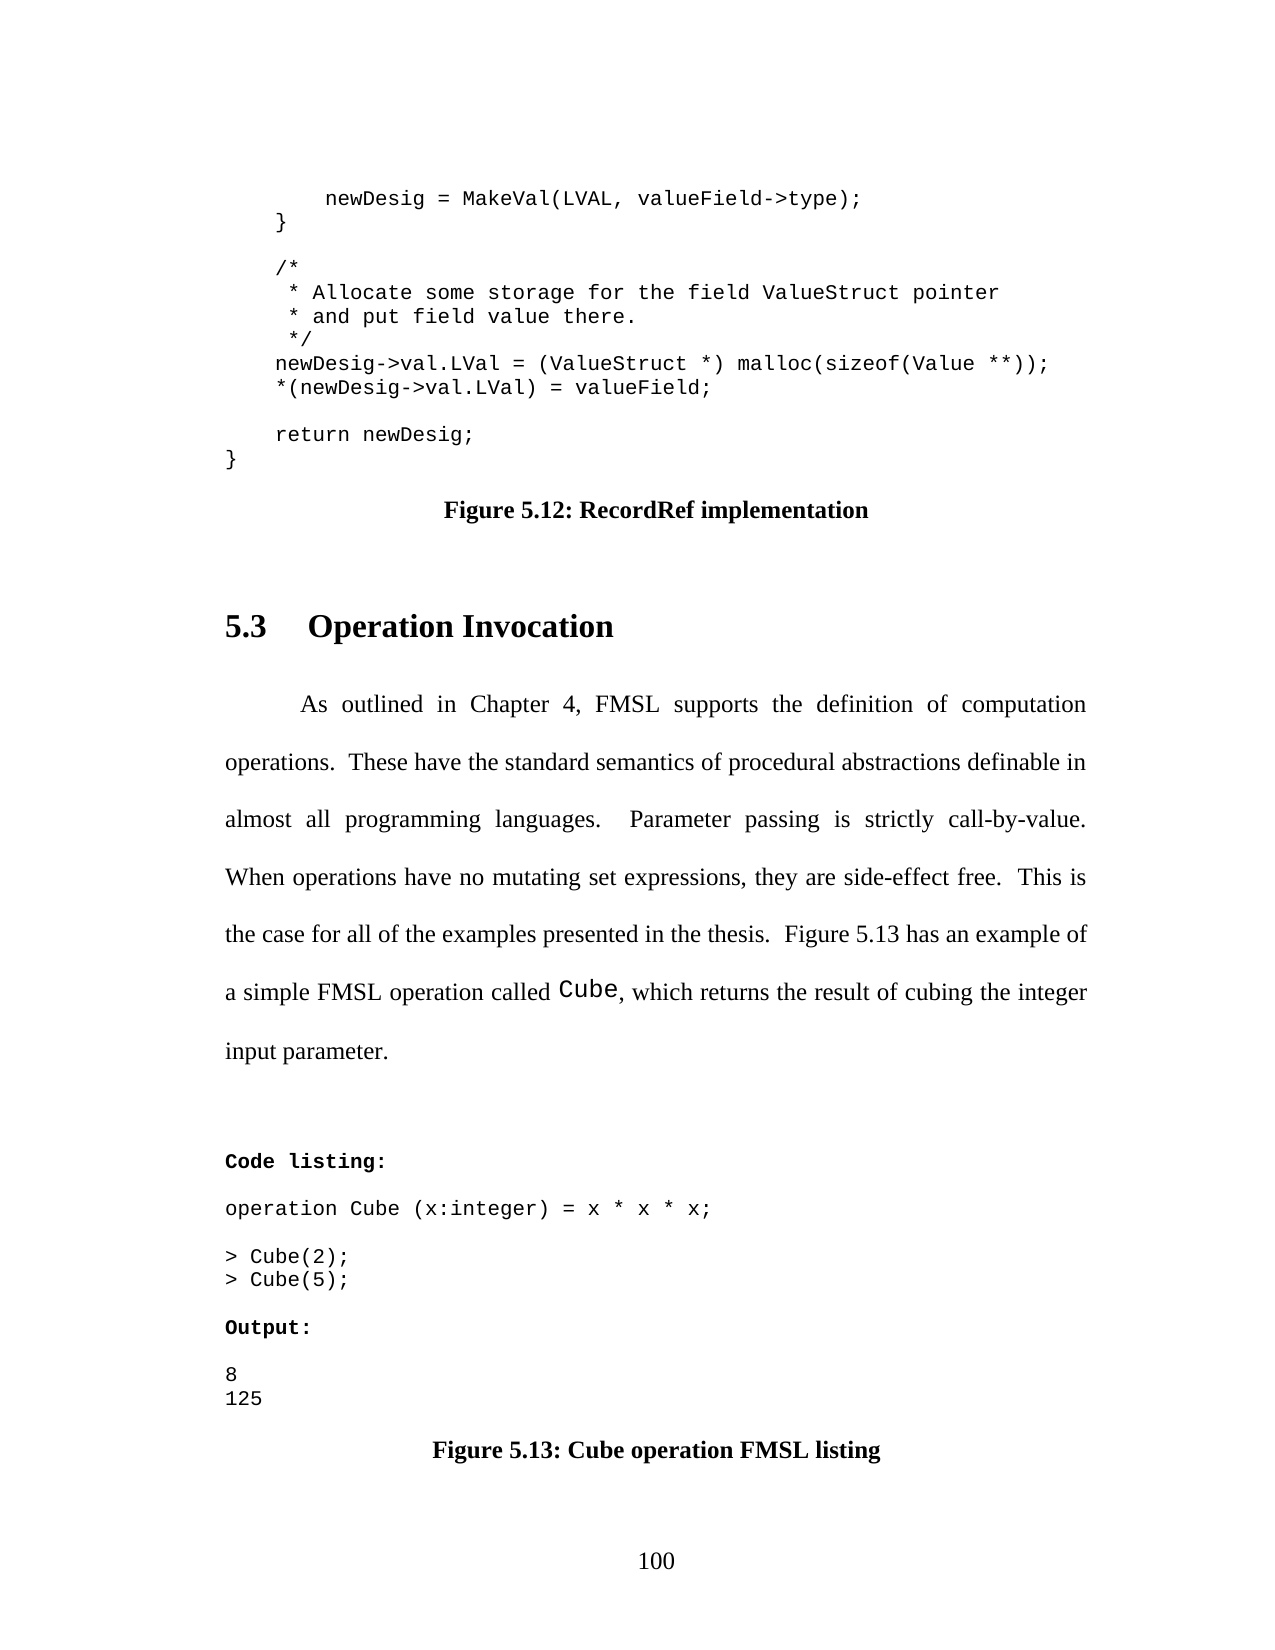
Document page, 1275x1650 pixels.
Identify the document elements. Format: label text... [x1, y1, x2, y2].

text As outlined in Chapter 4, FMSL supports the definition of computation operations. These have the standard semantics of procedural abstractions definable in almost all programming languages. Parameter passing is strictly call-by-value. When operations have no mutating set expressions, they are side-effect free. This is the case for all of the examples presented in the thesis. Figure 5.13 has an example of a simple FMSL operation called Cube, which returns the result of cubing the integer input parameter. [225, 689, 1087, 1065]
text */ [225, 329, 1087, 353]
text newDesig->val.LVal = (ValueStruct *) malloc(sizeof(Value **)); [225, 353, 1087, 377]
text * Allocate some storage for the field ValueStruct pointer [225, 282, 1087, 306]
text operation Cube (x:integer) = x * x * x; [225, 1198, 1087, 1222]
text * and put field value there. [225, 306, 1087, 329]
text Output: [225, 1317, 1087, 1340]
text Figure 5.12: RecordRef implementation [225, 495, 1087, 524]
text 125 [225, 1388, 1087, 1411]
text /* [225, 258, 1087, 282]
text 8 [225, 1364, 1087, 1388]
text > Cube(5); [225, 1269, 1087, 1293]
text } [225, 211, 1087, 235]
text *(newDesig->val.LVal) = valueField; [225, 377, 1087, 400]
text } [225, 448, 1087, 471]
text newDesig = MakeVal(LVAL, valueField->type); [225, 187, 1087, 211]
text return newDesig; [225, 424, 1087, 448]
text Code listing: [225, 1151, 1087, 1175]
text Figure 5.13: Cube operation FMSL listing [225, 1435, 1087, 1464]
subtitle Operation Invocation [225, 606, 1087, 644]
text > Cube(2); [225, 1246, 1087, 1269]
